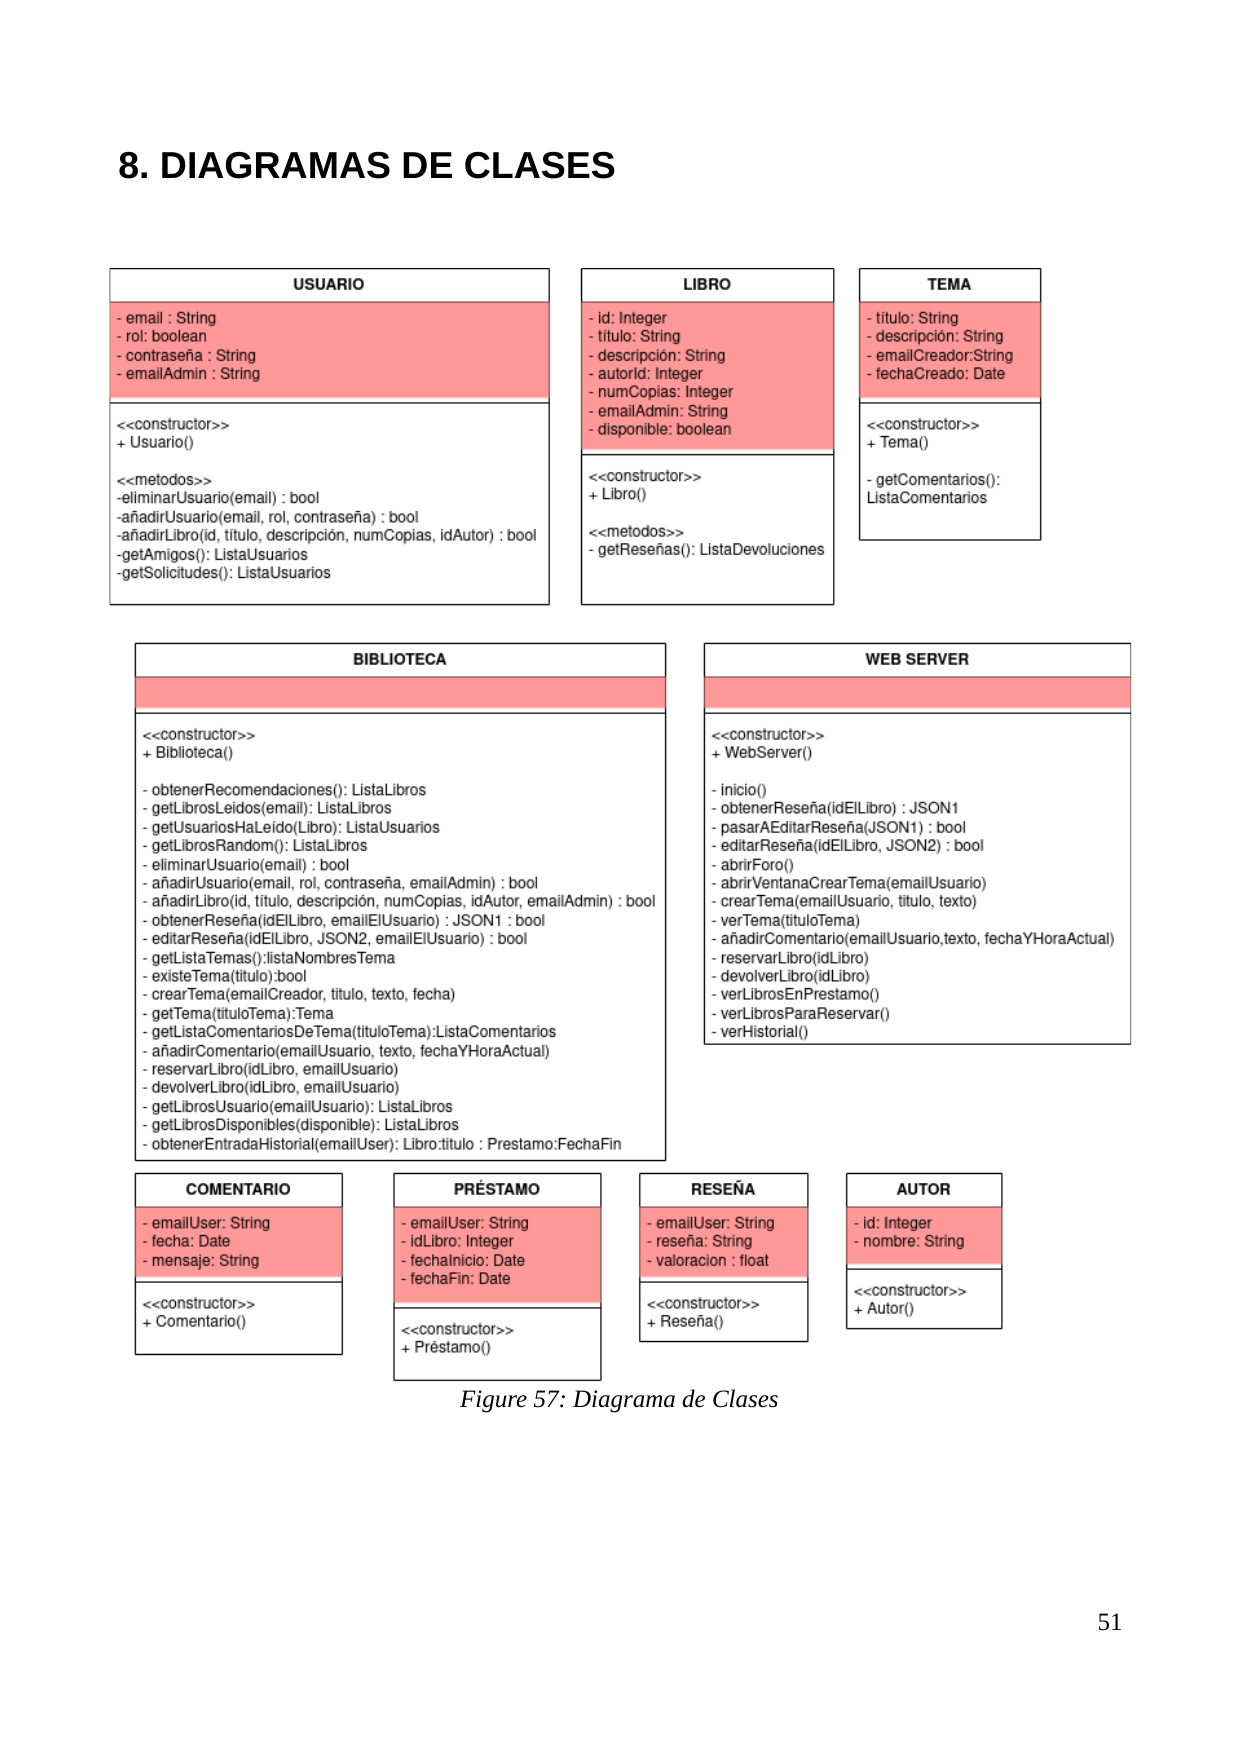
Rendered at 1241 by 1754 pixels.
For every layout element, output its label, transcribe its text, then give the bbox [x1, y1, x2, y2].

picture [109, 268, 1132, 1385]
text Figure 57: Diagrama de Clases [109, 1385, 1131, 1413]
subtitle 8. DIAGRAMAS DE CLASES [118, 143, 1122, 186]
